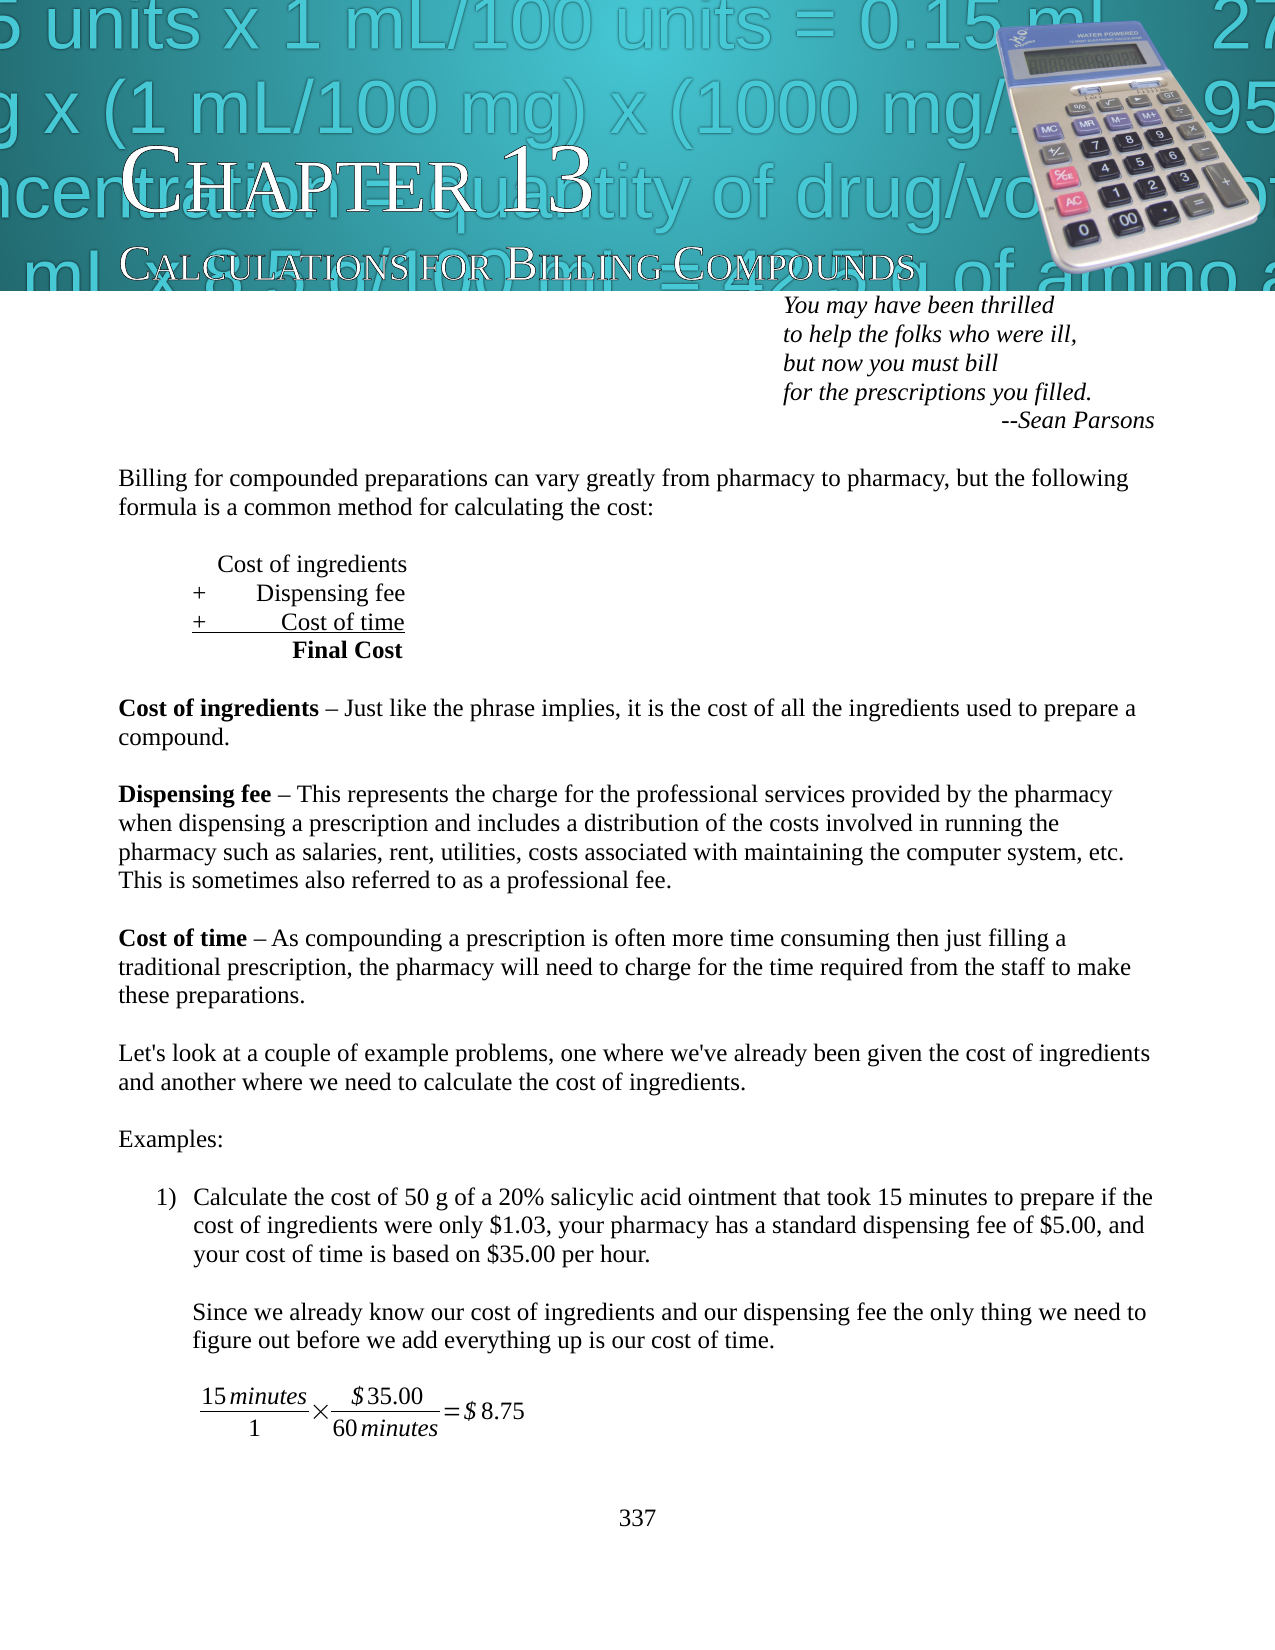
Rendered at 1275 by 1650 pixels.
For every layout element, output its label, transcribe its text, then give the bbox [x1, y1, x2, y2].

text Final Cost [192, 636, 1157, 664]
picture [0, 0, 1275, 291]
text Examples: [118, 1124, 1157, 1153]
text Since we already know our cost of ingredients and our dispensing fee the only thing we need to figure out before we add everything up is our cost of time. [192, 1297, 1157, 1354]
list Calculate the cost of 50 g of a 20% salicylic acid ointment that took 15 minutes to prepare if the cost of ingredients were only $1.03, your pharmacy has a standard dispensing fee of $5.00, and your cost of time is based on $35.00 per hour. [156, 1182, 1157, 1268]
text --Sean Parsons [118, 406, 1157, 434]
text but now you must bill [783, 348, 1157, 377]
text Billing for compounded preparations can vary greatly from pharmacy to pharmacy, but the following formula is a common method for calculating the cost: [118, 463, 1157, 521]
text to help the folks who were ill, [783, 319, 1157, 348]
text Cost of time – As compounding a prescription is often more time consuming then just filling a traditional prescription, the pharmacy will need to charge for the time required from the staff to make these preparations. [118, 923, 1157, 1009]
text Dispensing fee – This represents the charge for the professional services provided by the pharmacy when dispensing a prescription and includes a distribution of the costs involved in running the pharmacy such as salaries, rent, utilities, costs associated with maintaining the computer system, etc. This is sometimes also referred to as a professional fee. [118, 779, 1157, 894]
text + Dispensing fee [192, 578, 1157, 607]
text Cost of ingredients – Just like the phrase implies, it is the cost of all the ingredients used to prepare a compound. [118, 693, 1157, 751]
text + Cost of time [192, 607, 1157, 636]
text for the prescriptions you filled. [783, 377, 1157, 406]
text Cost of ingredients [192, 549, 1157, 578]
text Let's look at a couple of example problems, one where we've already been given the cost of ingredients and another where we need to calculate the cost of ingredients. [118, 1038, 1157, 1096]
text You may have been thrilled [783, 291, 1157, 319]
